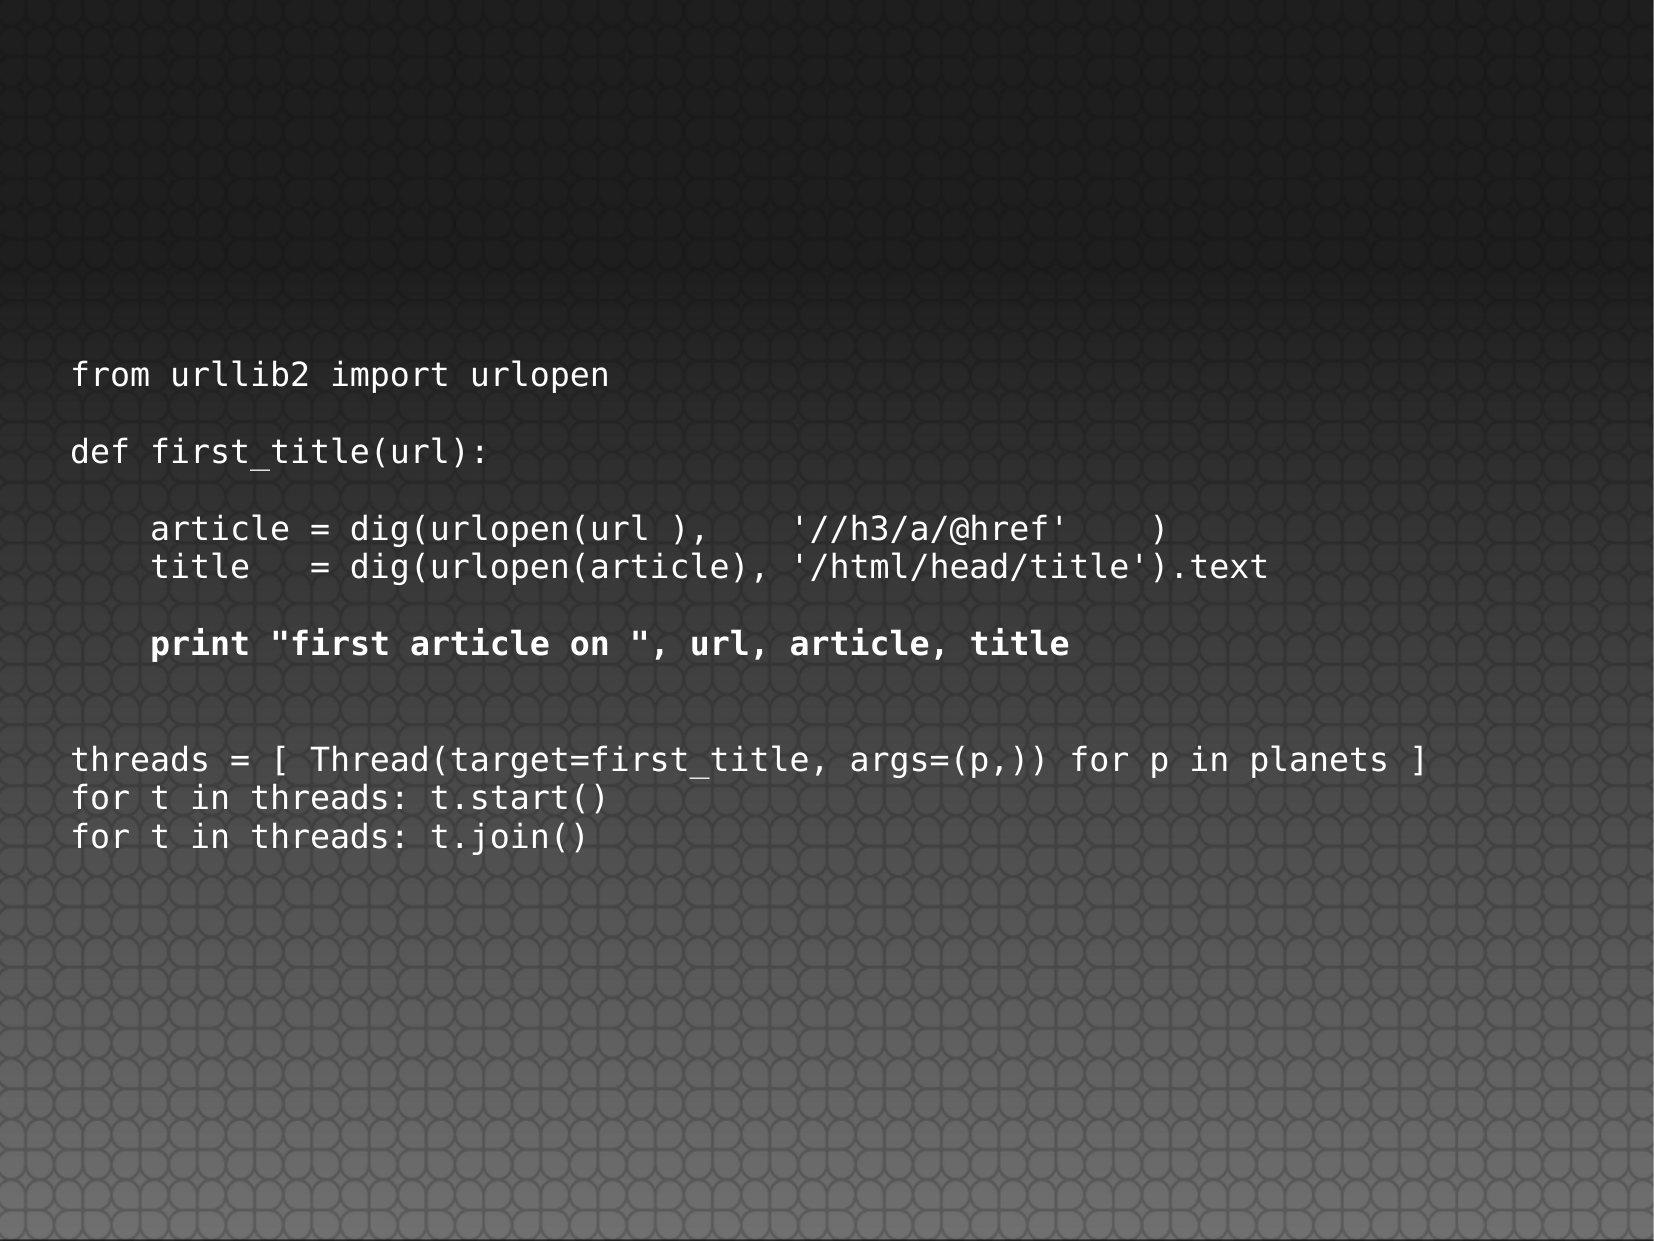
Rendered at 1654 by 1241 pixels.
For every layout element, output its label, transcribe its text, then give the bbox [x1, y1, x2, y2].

picture [0, 0, 1654, 1241]
title from urllib2 import urlopen def first_title(url): article = dig(urlopen(url ), '//h3/a/@href' ) title = dig(urlopen(article), '/html/head/title').text print "first article on ", url, article, title threads = [ Thread(target=first_title, args=(p,)) for p in planets ] for t in threads: t.start() for t in threads: t.join() [70, 242, 1592, 1008]
